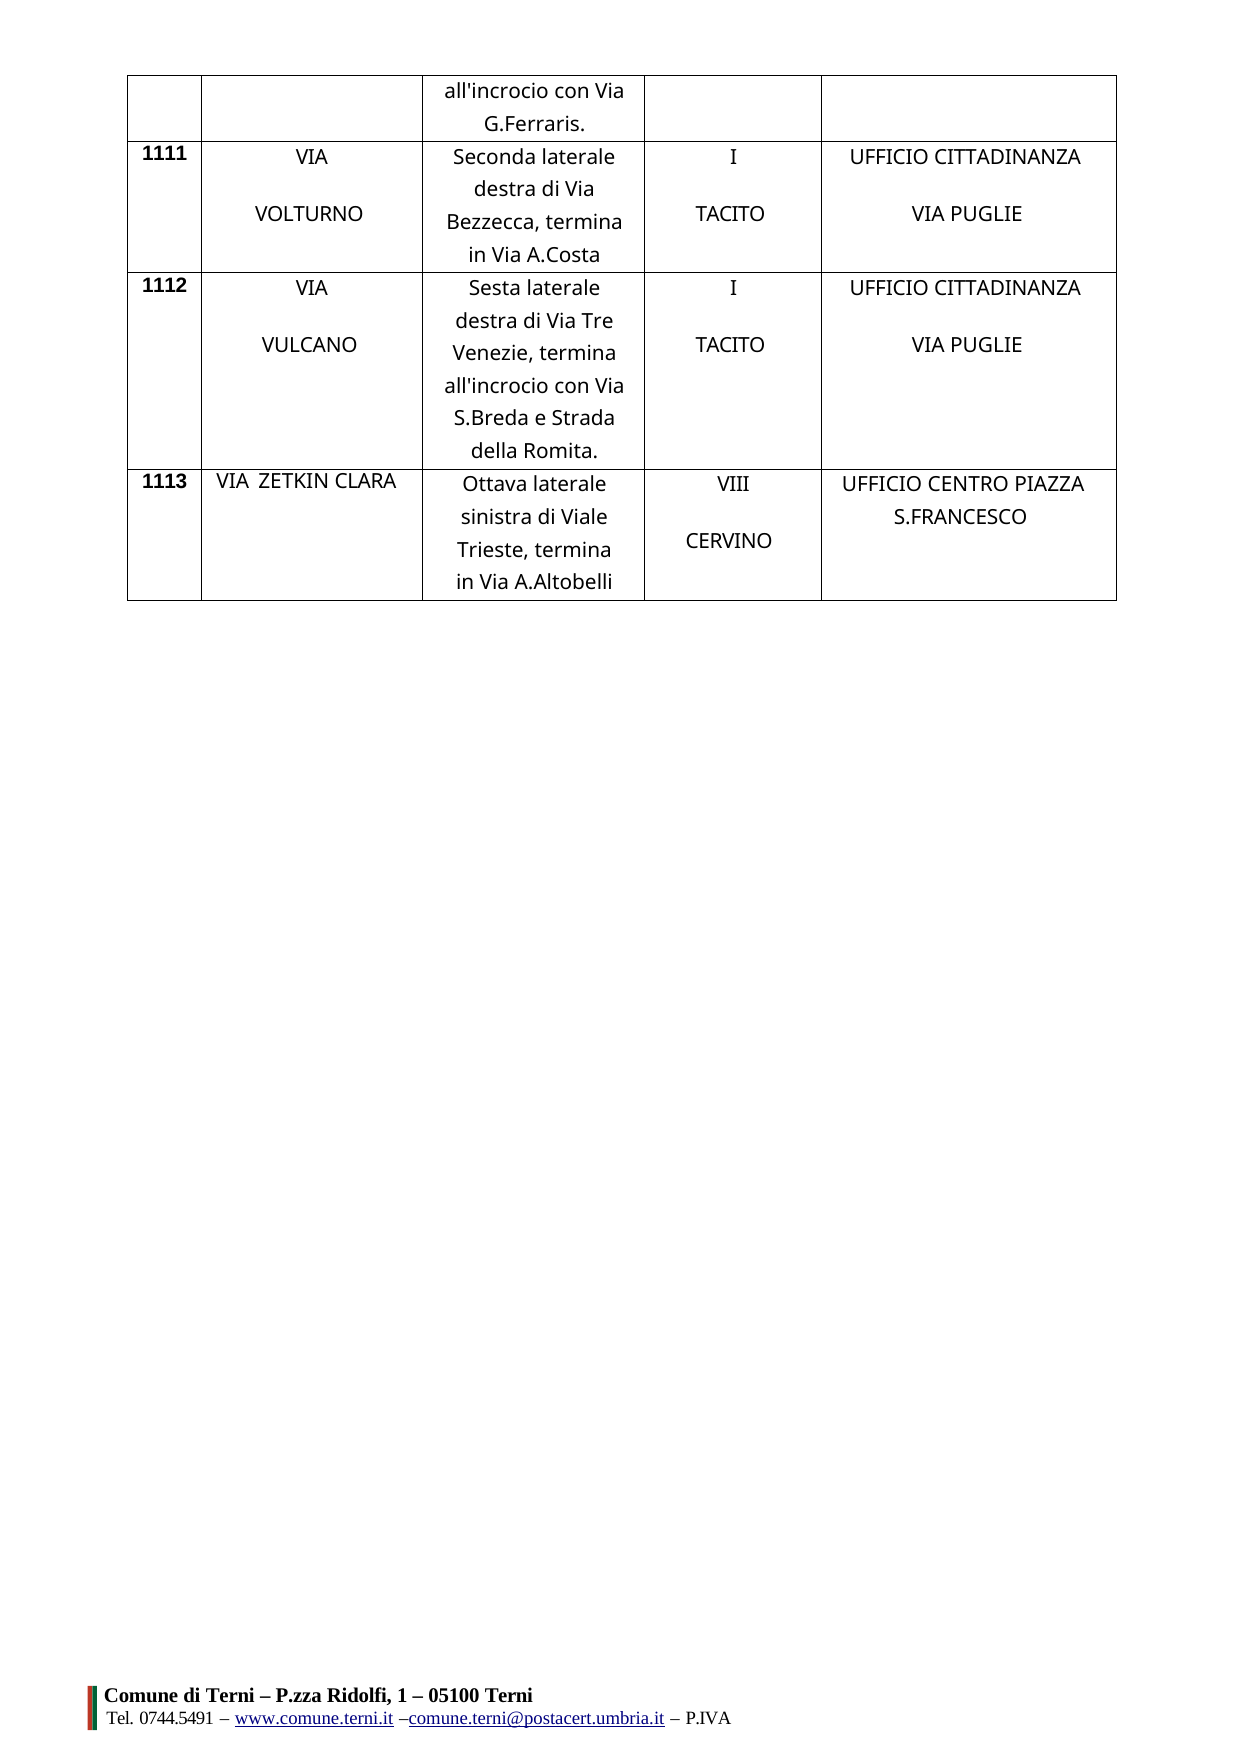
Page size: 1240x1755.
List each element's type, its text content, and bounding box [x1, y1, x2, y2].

table_cell I TACITO [645, 142, 821, 272]
table_cell 1113 [128, 470, 201, 599]
table_cell Sesta laterale destra di Via Tre Venezie, termina all'incrocio con Via S.Breda e Strada della Romita. [423, 273, 644, 468]
table_cell VIA VULCANO [202, 273, 422, 468]
table_cell [202, 76, 422, 141]
table_cell [645, 76, 821, 141]
table_cell VIA ZETKIN CLARA [202, 470, 422, 599]
table_cell 1112 [128, 273, 201, 468]
table_cell UFFICIO CITTADINANZA VIA PUGLIE [822, 273, 1116, 468]
table_cell I TACITO [645, 273, 821, 468]
table_cell Ottava laterale sinistra di Viale Trieste, termina in Via A.Altobelli [423, 470, 644, 599]
table_cell all'incrocio con Via G.Ferraris. [423, 76, 644, 141]
table_cell 1111 [128, 142, 201, 272]
table_cell VIII CERVINO [645, 470, 821, 599]
table_cell UFFICIO CITTADINANZA VIA PUGLIE [822, 142, 1116, 272]
table_cell [822, 76, 1116, 141]
table_cell UFFICIO CENTRO PIAZZA S.FRANCESCO [822, 470, 1116, 599]
table_cell Seconda laterale destra di Via Bezzecca, termina in Via A.Costa [423, 142, 644, 272]
table_cell VIA VOLTURNO [202, 142, 422, 272]
table_cell [128, 76, 201, 141]
